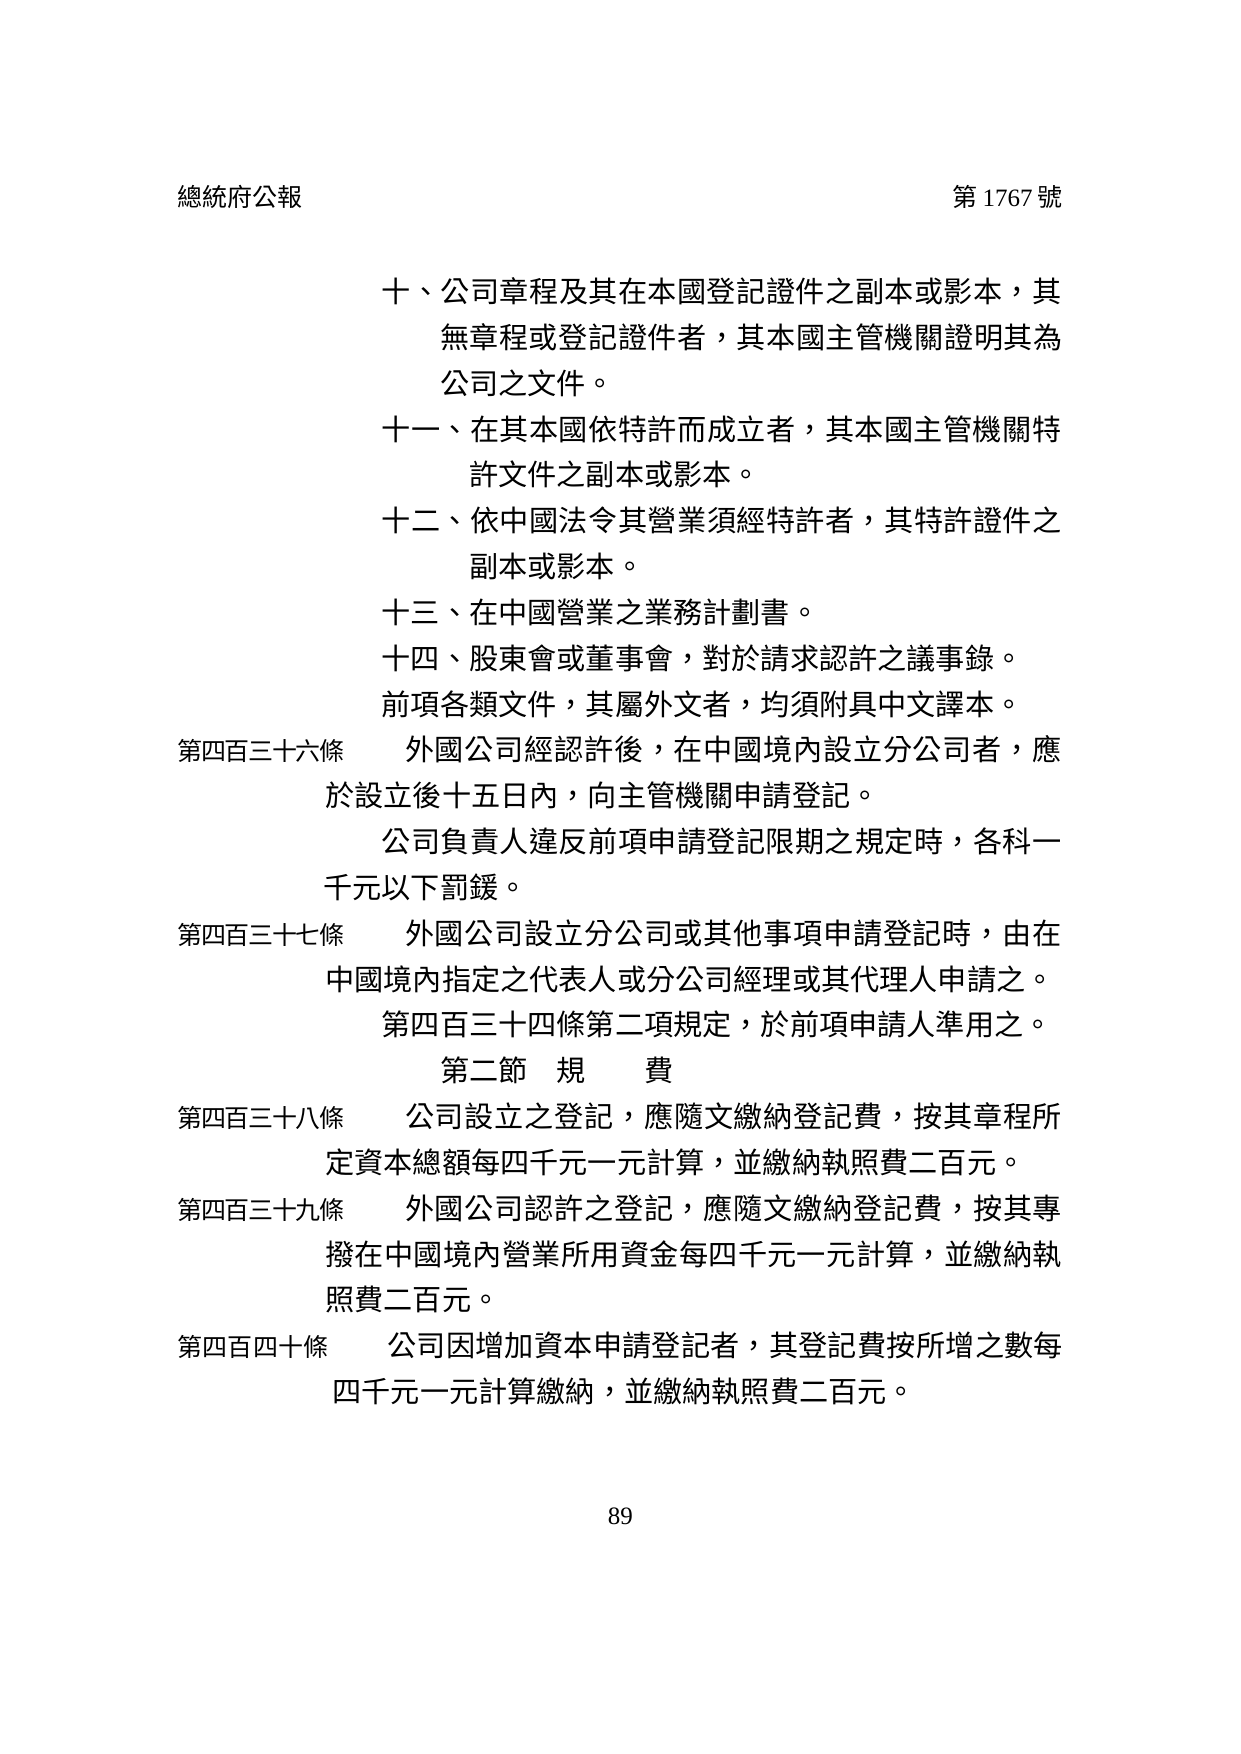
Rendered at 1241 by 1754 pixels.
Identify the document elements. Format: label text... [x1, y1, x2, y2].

text 第四百四十條 公司因增加資本申請登記者，其登記費按所增之數每四千元一元計算繳納，並繳納執照費二百元。 [177, 1320, 1063, 1412]
text 第四百三十六條 外國公司經認許後，在中國境內設立分公司者，應於設立後十五日內，向主管機關申請登記。 [177, 724, 1063, 816]
text 公司負責人違反前項申請登記限期之規定時，各科一千元以下罰鍰。 [323, 816, 1063, 907]
text 十一、在其本國依特許而成立者，其本國主管機關特許文件之副本或影本。 [381, 403, 1063, 495]
text 第四百三十八條 公司設立之登記，應隨文繳納登記費，按其章程所定資本總額每四千元一元計算，並繳納執照費二百元。 [177, 1091, 1063, 1182]
text 十三、在中國營業之業務計劃書。 [381, 587, 1063, 632]
text 第四百三十四條第二項規定，於前項申請人準用之。 [323, 999, 1063, 1045]
text 十二、依中國法令其營業須經特許者，其特許證件之副本或影本。 [381, 495, 1063, 587]
text 第四百三十九條 外國公司認許之登記，應隨文繳納登記費，按其專撥在中國境內營業所用資金每四千元一元計算，並繳納執照費二百元。 [177, 1182, 1063, 1320]
text 第二節 規 費 [440, 1045, 1063, 1091]
text 十四、股東會或董事會，對於請求認許之議事錄。 [381, 632, 1063, 678]
text 前項各類文件，其屬外文者，均須附具中文譯本。 [323, 678, 1063, 724]
text 第四百三十七條 外國公司設立分公司或其他事項申請登記時，由在中國境內指定之代表人或分公司經理或其代理人申請之。 [177, 907, 1063, 999]
text 十、公司章程及其在本國登記證件之副本或影本，其無章程或登記證件者，其本國主管機關證明其為公司之文件。 [381, 266, 1063, 403]
